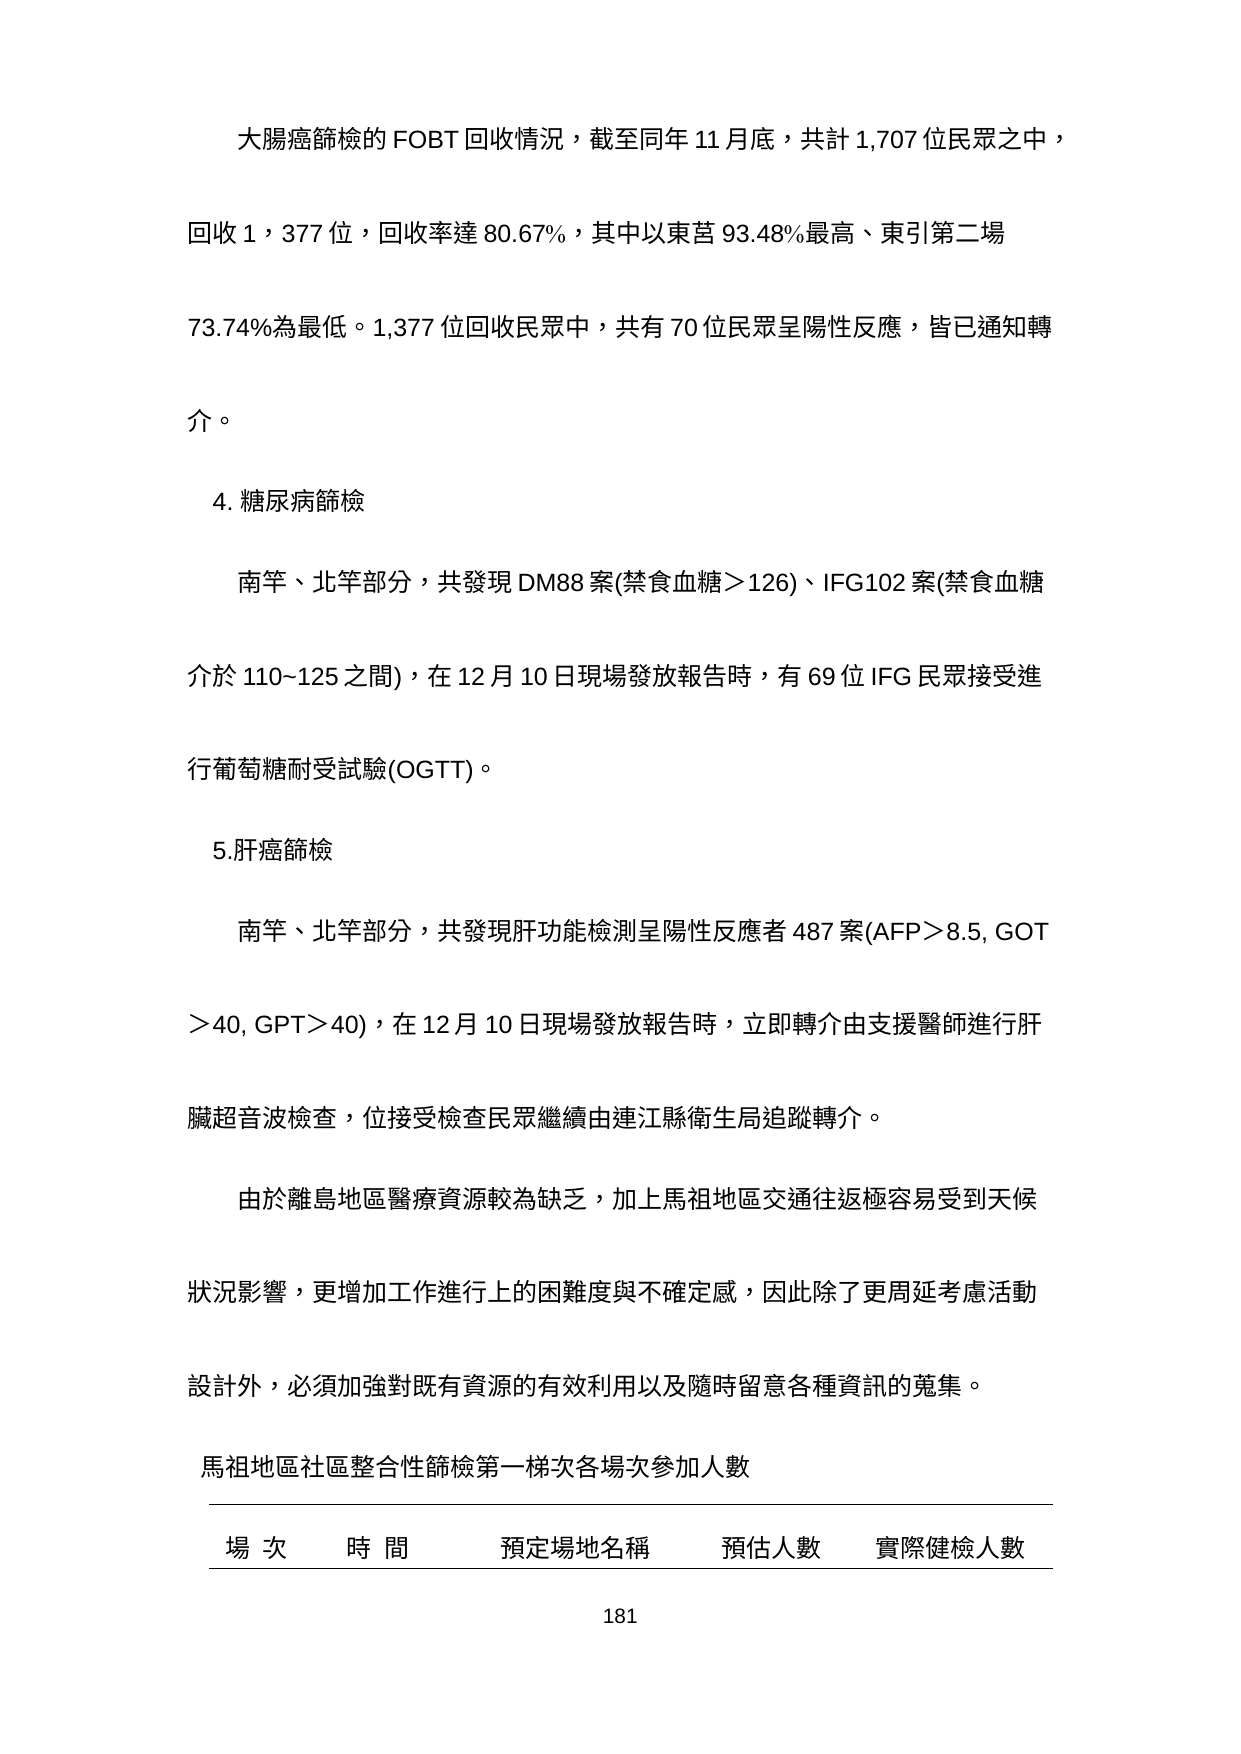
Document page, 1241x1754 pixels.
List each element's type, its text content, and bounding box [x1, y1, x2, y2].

text 南竿、北竿部分，共發現肝功能檢測呈陽性反應者487案(AFP＞8.5, GOT＞40, GPT＞40)，在12月10日現場發放報告時，立即轉介由支援醫師進行肝臟超音波檢查，位接受檢查民眾繼續由連江縣衛生局追蹤轉介。 [187, 887, 1053, 1137]
text 大腸癌篩檢的FOBT回收情況，截至同年11月底，共計1,707位民眾之中，回收1，377位，回收率達80.67，其中以東莒93.48最高、東引第二場73.74%為最低。1,377位回收民眾中，共有70位民眾呈陽性反應，皆已通知轉介。 [187, 96, 1053, 440]
text 南竿、北竿部分，共發現DM88案(禁食血糖＞126)、IFG102案(禁食血糖介於110~125之間)，在12月10日現場發放報告時，有69位IFG民眾接受進行葡萄糖耐受試驗(OGTT)。 [187, 539, 1053, 789]
text 4. 糖尿病篩檢 [187, 458, 1053, 521]
table_header 預定場地名稱 [453, 1505, 697, 1568]
table_header 實際健檢人數 [847, 1505, 1053, 1568]
text 5.肝癌篩檢 [187, 807, 1053, 869]
table_header 場 次 [209, 1505, 303, 1568]
text 由於離島地區醫療資源較為缺乏，加上馬祖地區交通往返極容易受到天候狀況影響，更增加工作進行上的困難度與不確定感，因此除了更周延考慮活動設計外，必須加強對既有資源的有效利用以及隨時留意各種資訊的蒐集。 [187, 1156, 1053, 1406]
table_header 時 間 [303, 1505, 453, 1568]
table_header 預估人數 [697, 1505, 847, 1568]
text 馬祖地區社區整合性篩檢第一梯次各場次參加人數 [187, 1424, 1053, 1486]
